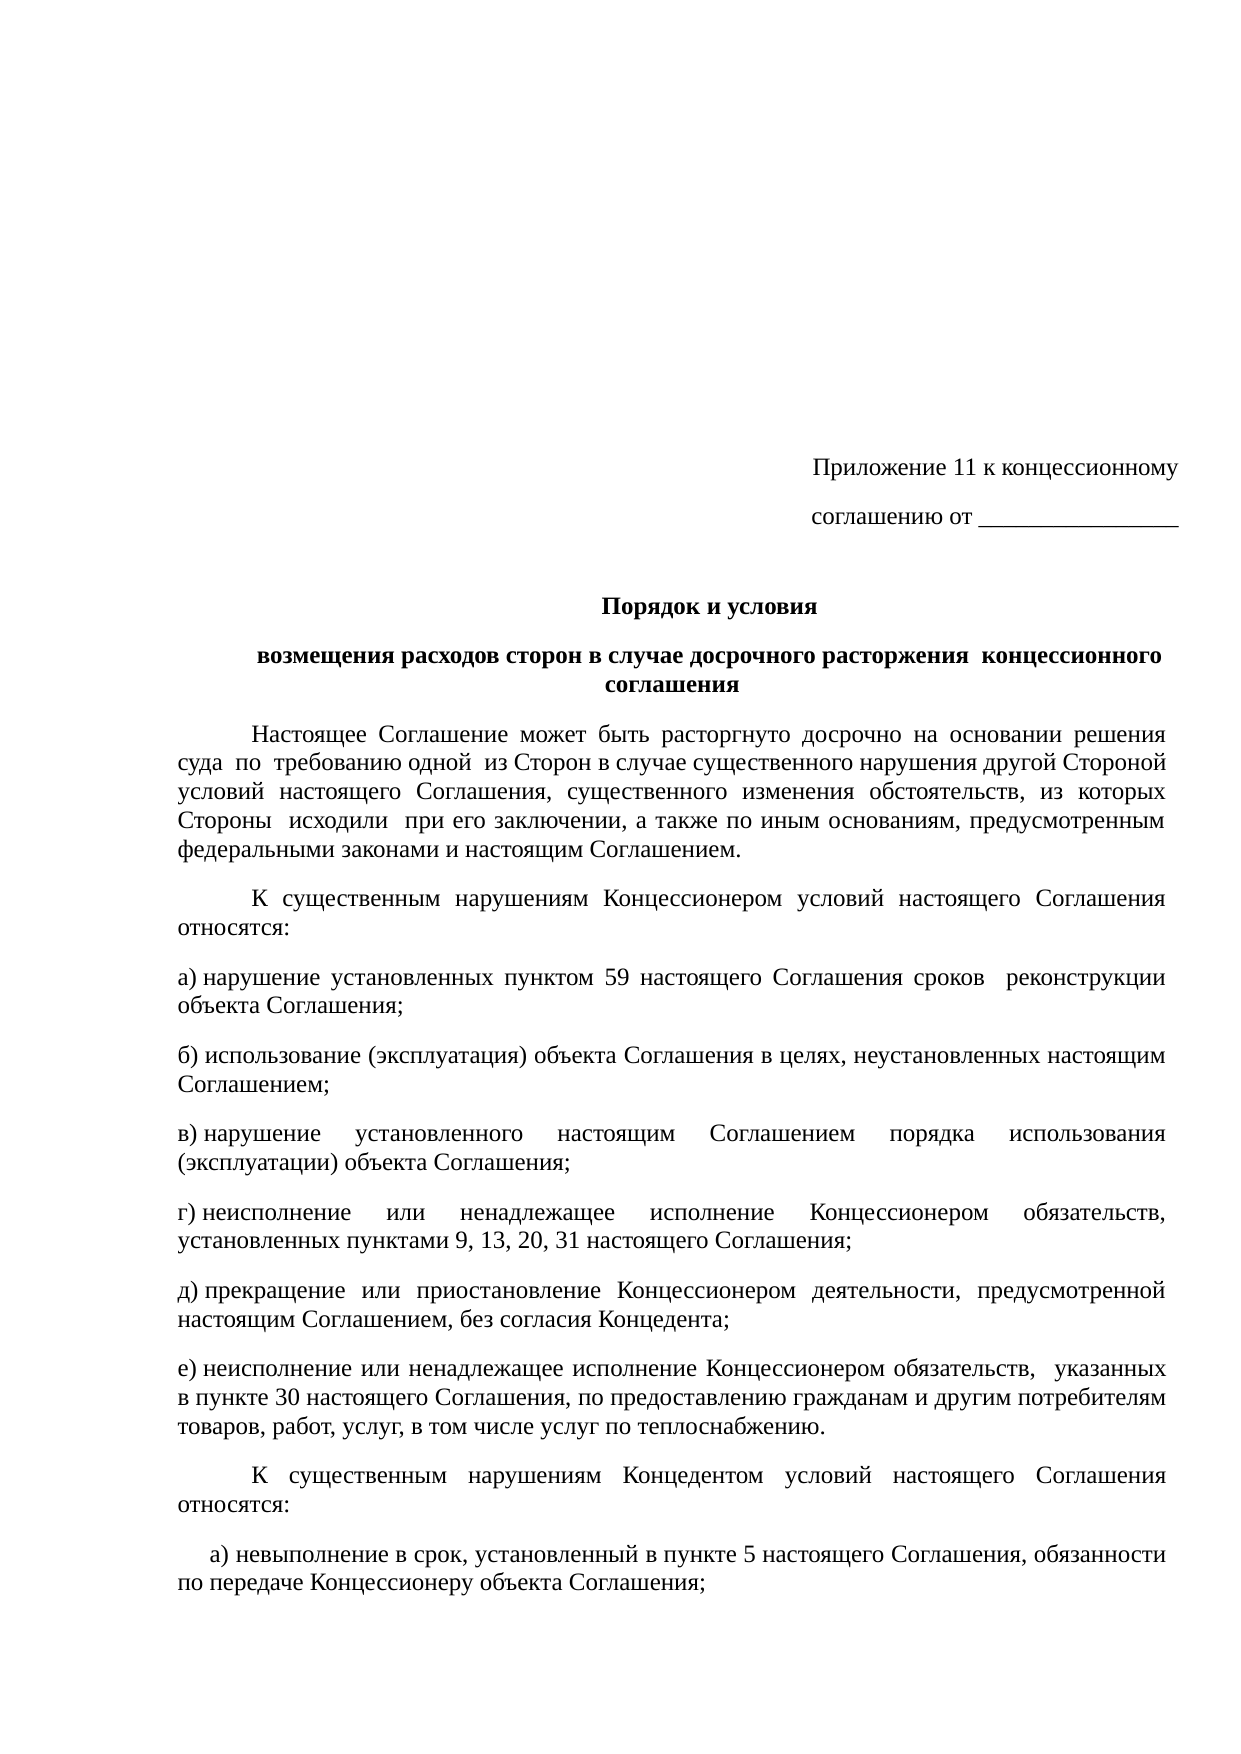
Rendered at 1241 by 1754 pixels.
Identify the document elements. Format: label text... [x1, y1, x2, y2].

text е) неисполнение или ненадлежащее исполнение Концессионером обязательств, указанных в пункте 30 настоящего Соглашения, по предоставлению гражданам и другим потребителям товаров, работ, услуг, в том числе услуг по теплоснабжению. [177, 1353, 1166, 1439]
text К существенным нарушениям Концедентом условий настоящего Соглашения относятся: [177, 1460, 1166, 1518]
table_header Приложение 11 к концессионному соглашению от ________________ [166, 441, 1190, 540]
text б) использование (эксплуатация) объекта Соглашения в целях, неустановленных настоящим Соглашением; [177, 1040, 1166, 1097]
text д) прекращение или приостановление Концессионером деятельности, предусмотренной настоящим Соглашением, без согласия Концедента; [177, 1275, 1166, 1332]
text возмещения расходов сторон в случае досрочного расторжения концессионного соглашения [177, 640, 1166, 698]
text в) нарушение установленного настоящим Соглашением порядка использования (эксплуатации) объекта Соглашения; [177, 1118, 1166, 1176]
text а) нарушение установленных пунктом 59 настоящего Соглашения сроков реконструкции объекта Соглашения; [177, 962, 1166, 1019]
text Настоящее Соглашение может быть расторгнуто досрочно на основании решения суда по требованию одной из Сторон в случае существенного нарушения другой Стороной условий настоящего Соглашения, существенного изменения обстоятельств, из которых Стороны исходили при его заключении, а также по иным основаниям, предусмотренным федеральными законами и настоящим Соглашением. [177, 719, 1166, 862]
text Порядок и условия [177, 591, 1166, 619]
text г) неисполнение или ненадлежащее исполнение Концессионером обязательств, установленных пунктами 9, 13, 20, 31 настоящего Соглашения; [177, 1197, 1166, 1254]
text а) невыполнение в срок, установленный в пункте 5 настоящего Соглашения, обязанности по передаче Концессионеру объекта Соглашения; [177, 1539, 1166, 1596]
text К существенным нарушениям Концессионером условий настоящего Соглашения относятся: [177, 883, 1166, 941]
